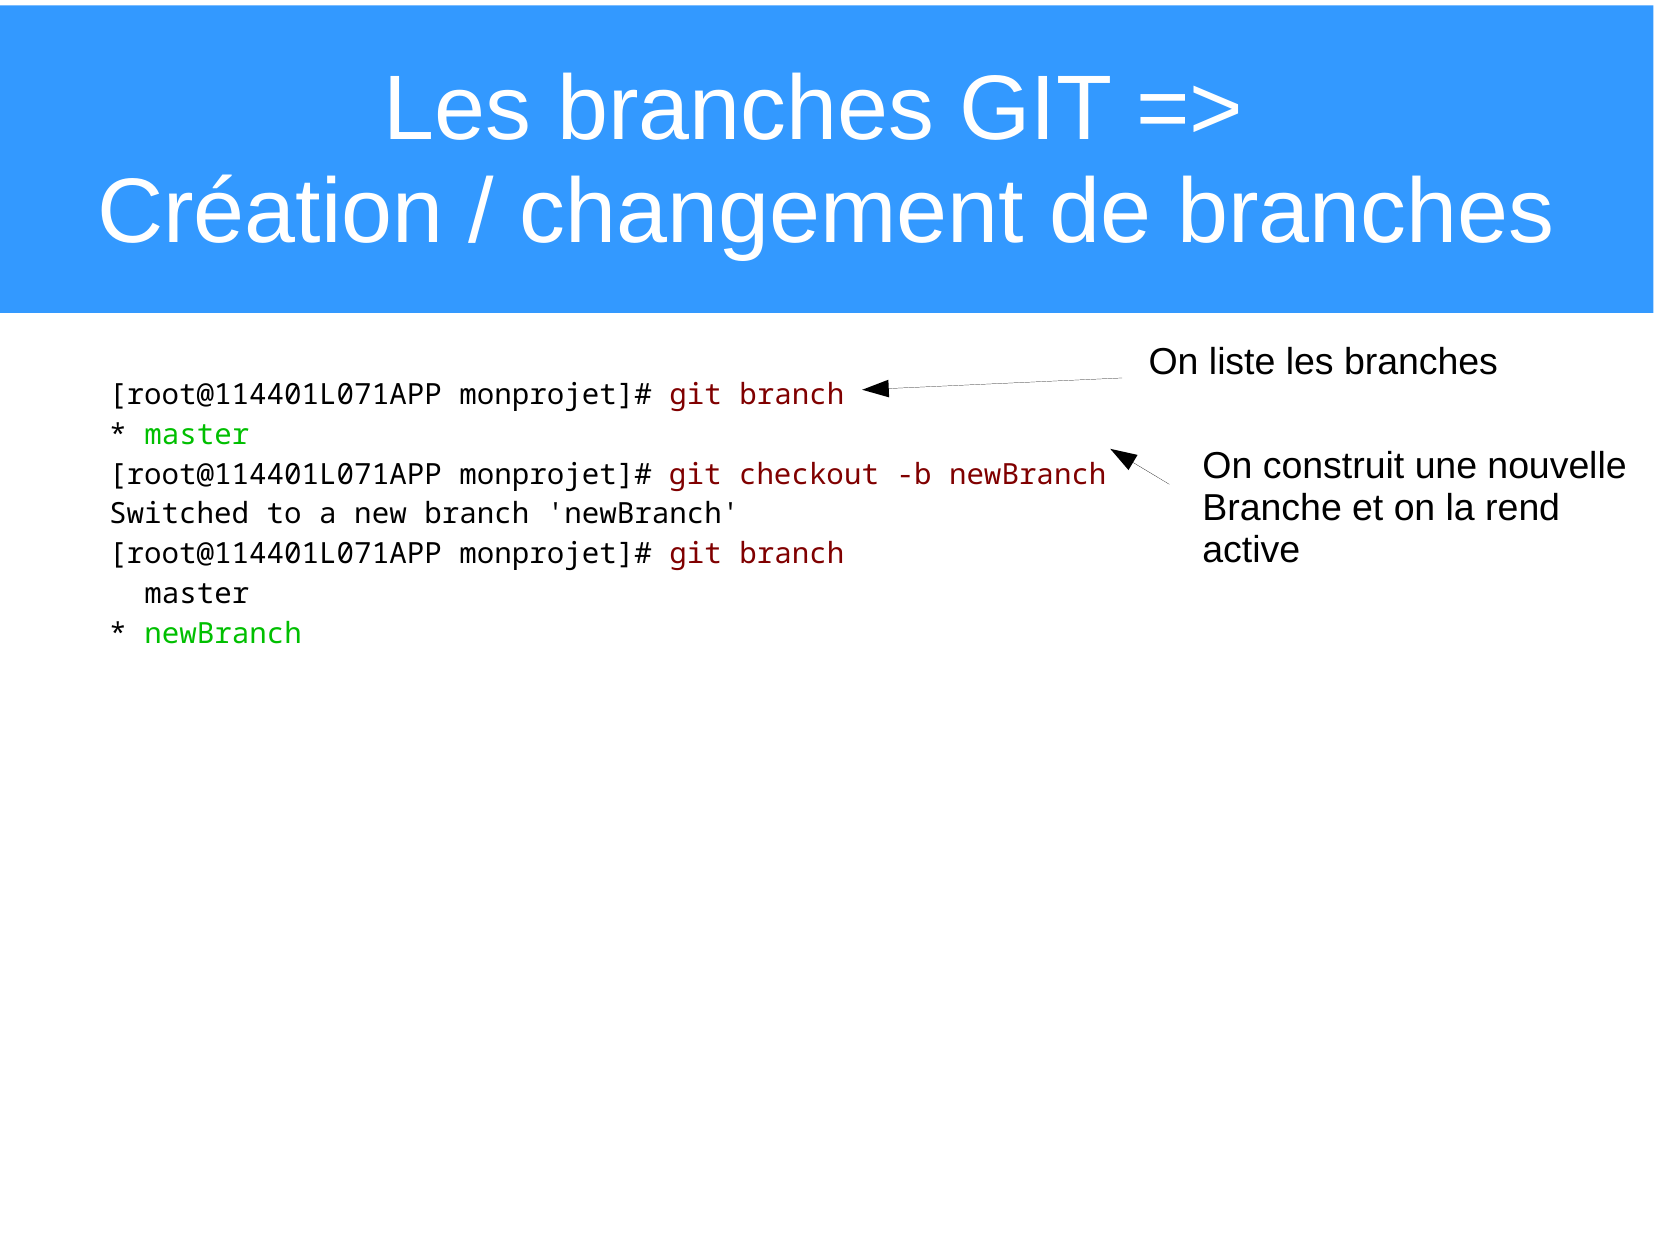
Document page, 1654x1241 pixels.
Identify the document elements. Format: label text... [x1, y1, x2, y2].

text_box On liste les branches [1133, 332, 1513, 390]
text_box [root@114401L071APP monprojet]# git branch * master [root@114401L071APP monprojet]# git checkout -b newBranch Switched to a new branch 'newBranch' [root@114401L071APP monprojet]# git branch master * newBranch [94, 366, 1205, 615]
text_box On construit une nouvelle Branche et on la rend active [1187, 437, 1642, 578]
title Les branches GIT => Création / changement de branches [0, 5, 1654, 313]
